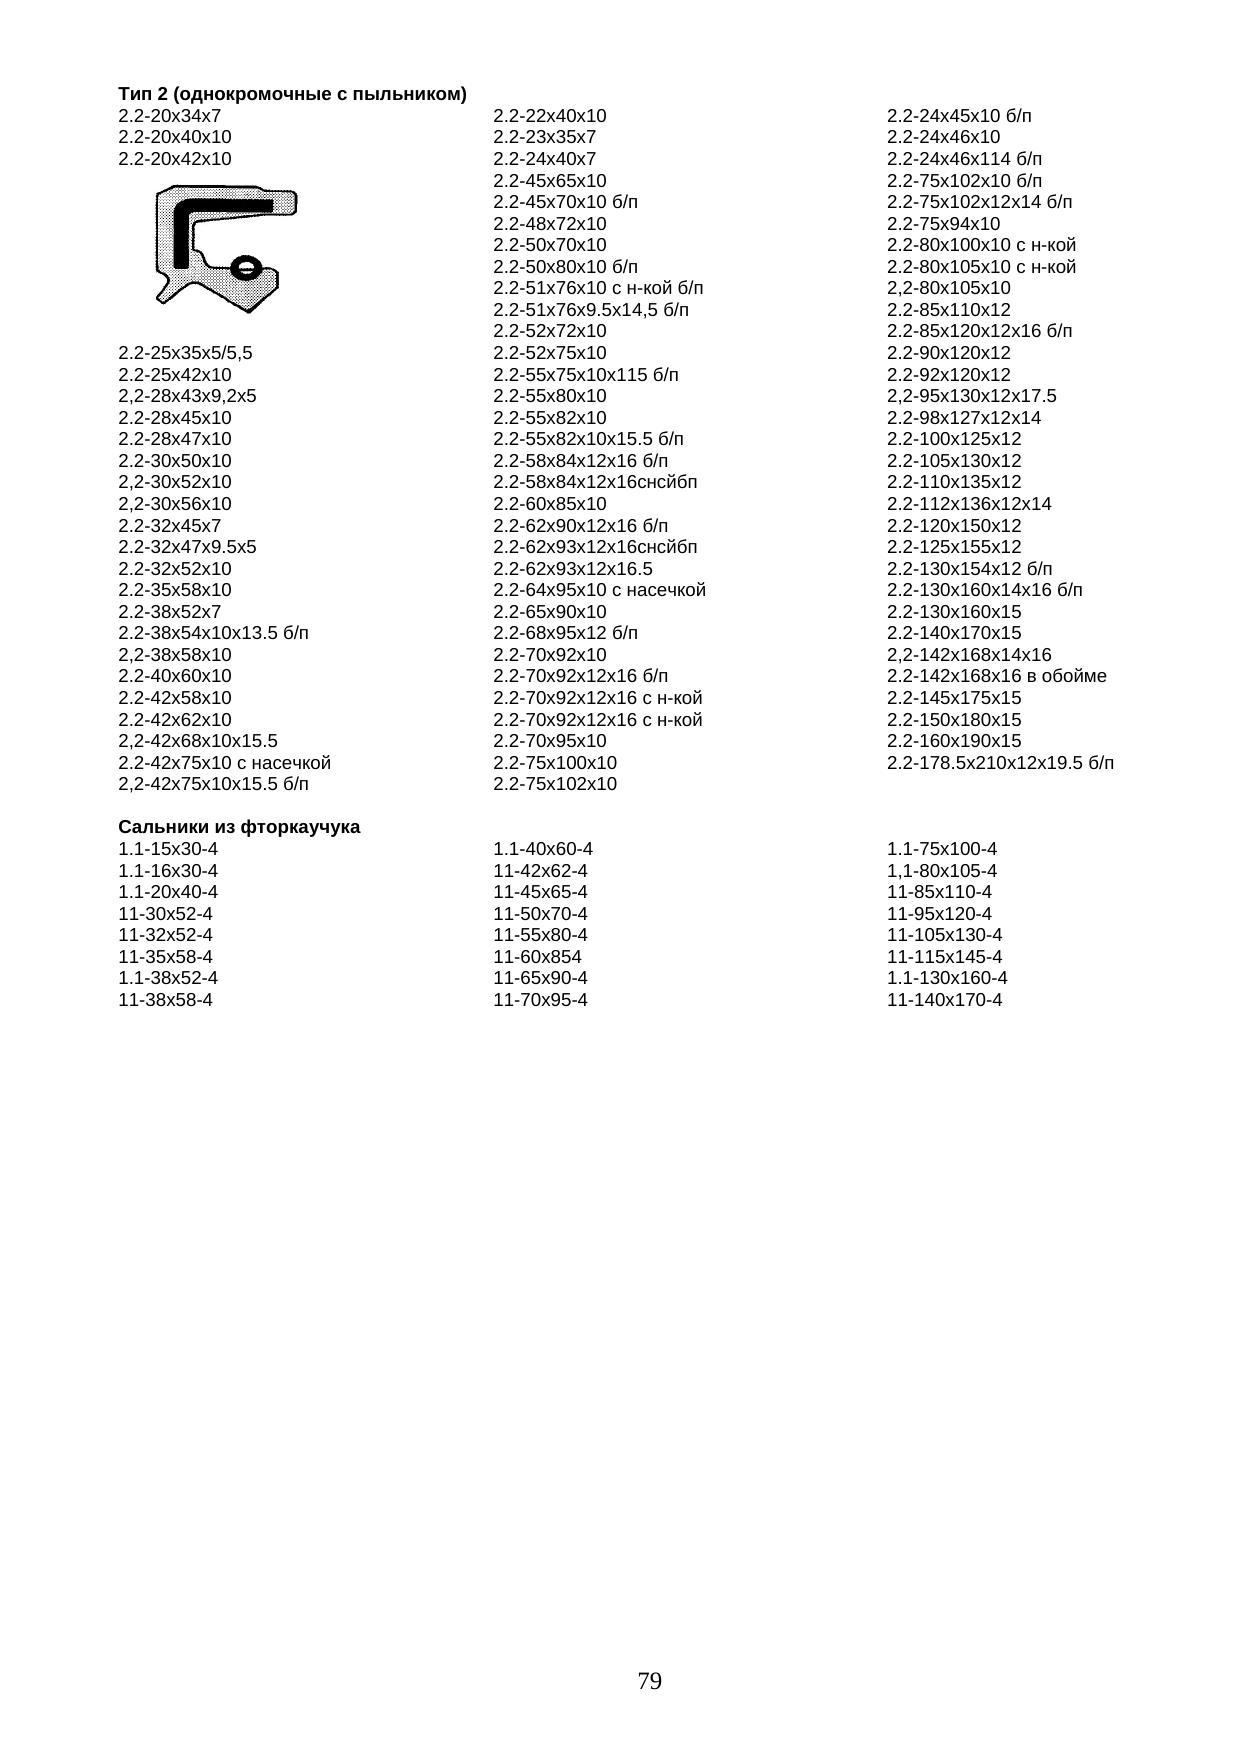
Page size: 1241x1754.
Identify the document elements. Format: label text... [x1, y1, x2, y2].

text 11-38x58-4 11-70x95-4 11-140x170-4 [118, 989, 1181, 1010]
text 2.2-25x42x10 2.2-55x75x10x115 б/п 2.2-92x120x12 [118, 363, 1181, 385]
text 2,2-28x43x9,2x5 2.2-55x80x10 2,2-95x130x12x17.5 [118, 385, 1181, 407]
text 2.2-25x35x5/5,5 2.2-52x75x10 2.2-90x120x12 [118, 342, 1181, 363]
text 1.1-16x30-4 11-42x62-4 1,1-80x105-4 [118, 859, 1181, 881]
text 11-30x52-4 11-50x70-4 11-95x120-4 [118, 902, 1181, 924]
text 2.2-48x72x10 2.2-75x94x10 [493, 212, 1181, 234]
text 2.2-42x58x10 2.2-70x92x12x16 с н-кой 2.2-145x175x15 [118, 687, 1181, 708]
text 2.2-40x60x10 2.2-70x92x12x16 б/п 2.2-142x168x16 в обойме [118, 665, 1181, 687]
text 2.2-38x54x10x13.5 б/п 2.2-68x95x12 б/п 2.2-140x170x15 [118, 622, 1181, 644]
text 2.2-35x58x10 2.2-64x95x10 с насечкой 2.2-130x160x14x16 б/п [118, 579, 1181, 601]
text 2.2-42x62x10 2.2-70x92x12x16 с н-кой 2.2-150x180x15 [118, 708, 1181, 730]
text 2,2-30x56x10 2.2-60x85x10 2.2-112x136x12x14 [118, 493, 1181, 514]
text 2.2-50x70x10 2.2-80x100x10 с н-кой [493, 234, 1181, 256]
text 11-32x52-4 11-55x80-4 11-105x130-4 [118, 924, 1181, 946]
text 2.2-20x40x10 2.2-23x35x7 2.2-24x46x10 [118, 126, 1181, 148]
text Тип 2 (однокромочные с пыльником) [118, 83, 1181, 105]
text Сальники из фторкаучука [118, 816, 1181, 838]
text 2.2-42x75x10 с насечкой 2.2-75x100x10 2.2-178.5x210x12x19.5 б/п [118, 752, 1181, 773]
text 2,2-42x68x10x15.5 2.2-70x95x10 2.2-160x190x15 [118, 730, 1181, 752]
text 2,2-30x52x10 2.2-58х84х12х16снсйбп 2.2-110x135x12 [118, 471, 1181, 493]
text 2.2-20x34x7 2.2-22x40x10 2.2-24x45x10 б/п [118, 105, 1181, 126]
text 2.2-38x52x7 2.2-65x90x10 2.2-130x160x15 [118, 601, 1181, 622]
text 2.2-28x47x10 2.2-55x82x10x15.5 б/п 2.2-100x125x12 [118, 428, 1181, 450]
text 2.2-51x76x10 с н-кой б/п 2,2-80x105x10 [493, 277, 1181, 299]
text 2.2-51x76x9.5x14,5 б/п 2.2-85x110x12 [493, 299, 1181, 320]
text 2.2-28x45x10 2.2-55x82x10 2.2-98x127x12x14 [118, 407, 1181, 428]
text 2,2-38x58x10 2.2-70x92x10 2,2-142x168x14x16 [118, 644, 1181, 665]
text 2.2-32x45x7 2.2-62x90x12x16 б/п 2.2-120x150x12 [118, 514, 1181, 536]
text 1.1-38x52-4 11-65x90-4 1.1-130x160-4 [118, 967, 1181, 989]
text 2.2-52x72x10 2.2-85x120x12x16 б/п [493, 320, 1181, 342]
text 2.2-20x42x10 2.2-24x40x7 2.2-24x46x114 б/п [118, 148, 1181, 169]
text 2.2-45x65x10 2.2-75x102x10 б/п [493, 169, 1181, 191]
text 2.2-32x52x10 2.2-62x93x12x16.5 2.2-130x154x12 б/п [118, 557, 1181, 579]
text 2,2-42x75x10x15.5 б/п 2.2-75x102x10 [118, 773, 1181, 795]
text 2.2-45x70x10 б/п 2.2-75x102x12x14 б/п [493, 191, 1181, 212]
text 11-35x58-4 11-60x854 11-115x145-4 [118, 946, 1181, 967]
text 2.2-32x47x9.5x5 2.2-62х93х12х16снсйбп 2.2-125x155x12 [118, 536, 1181, 557]
text 1.1-15x30-4 1.1-40x60-4 1.1-75x100-4 [118, 838, 1181, 859]
text 2.2-30x50x10 2.2-58x84x12x16 б/п 2.2-105x130x12 [118, 450, 1181, 471]
picture [153, 182, 299, 316]
text 2.2-50x80x10 б/п 2.2-80x105x10 с н-кой [493, 256, 1181, 277]
text 1.1-20x40-4 11-45x65-4 11-85x110-4 [118, 881, 1181, 902]
